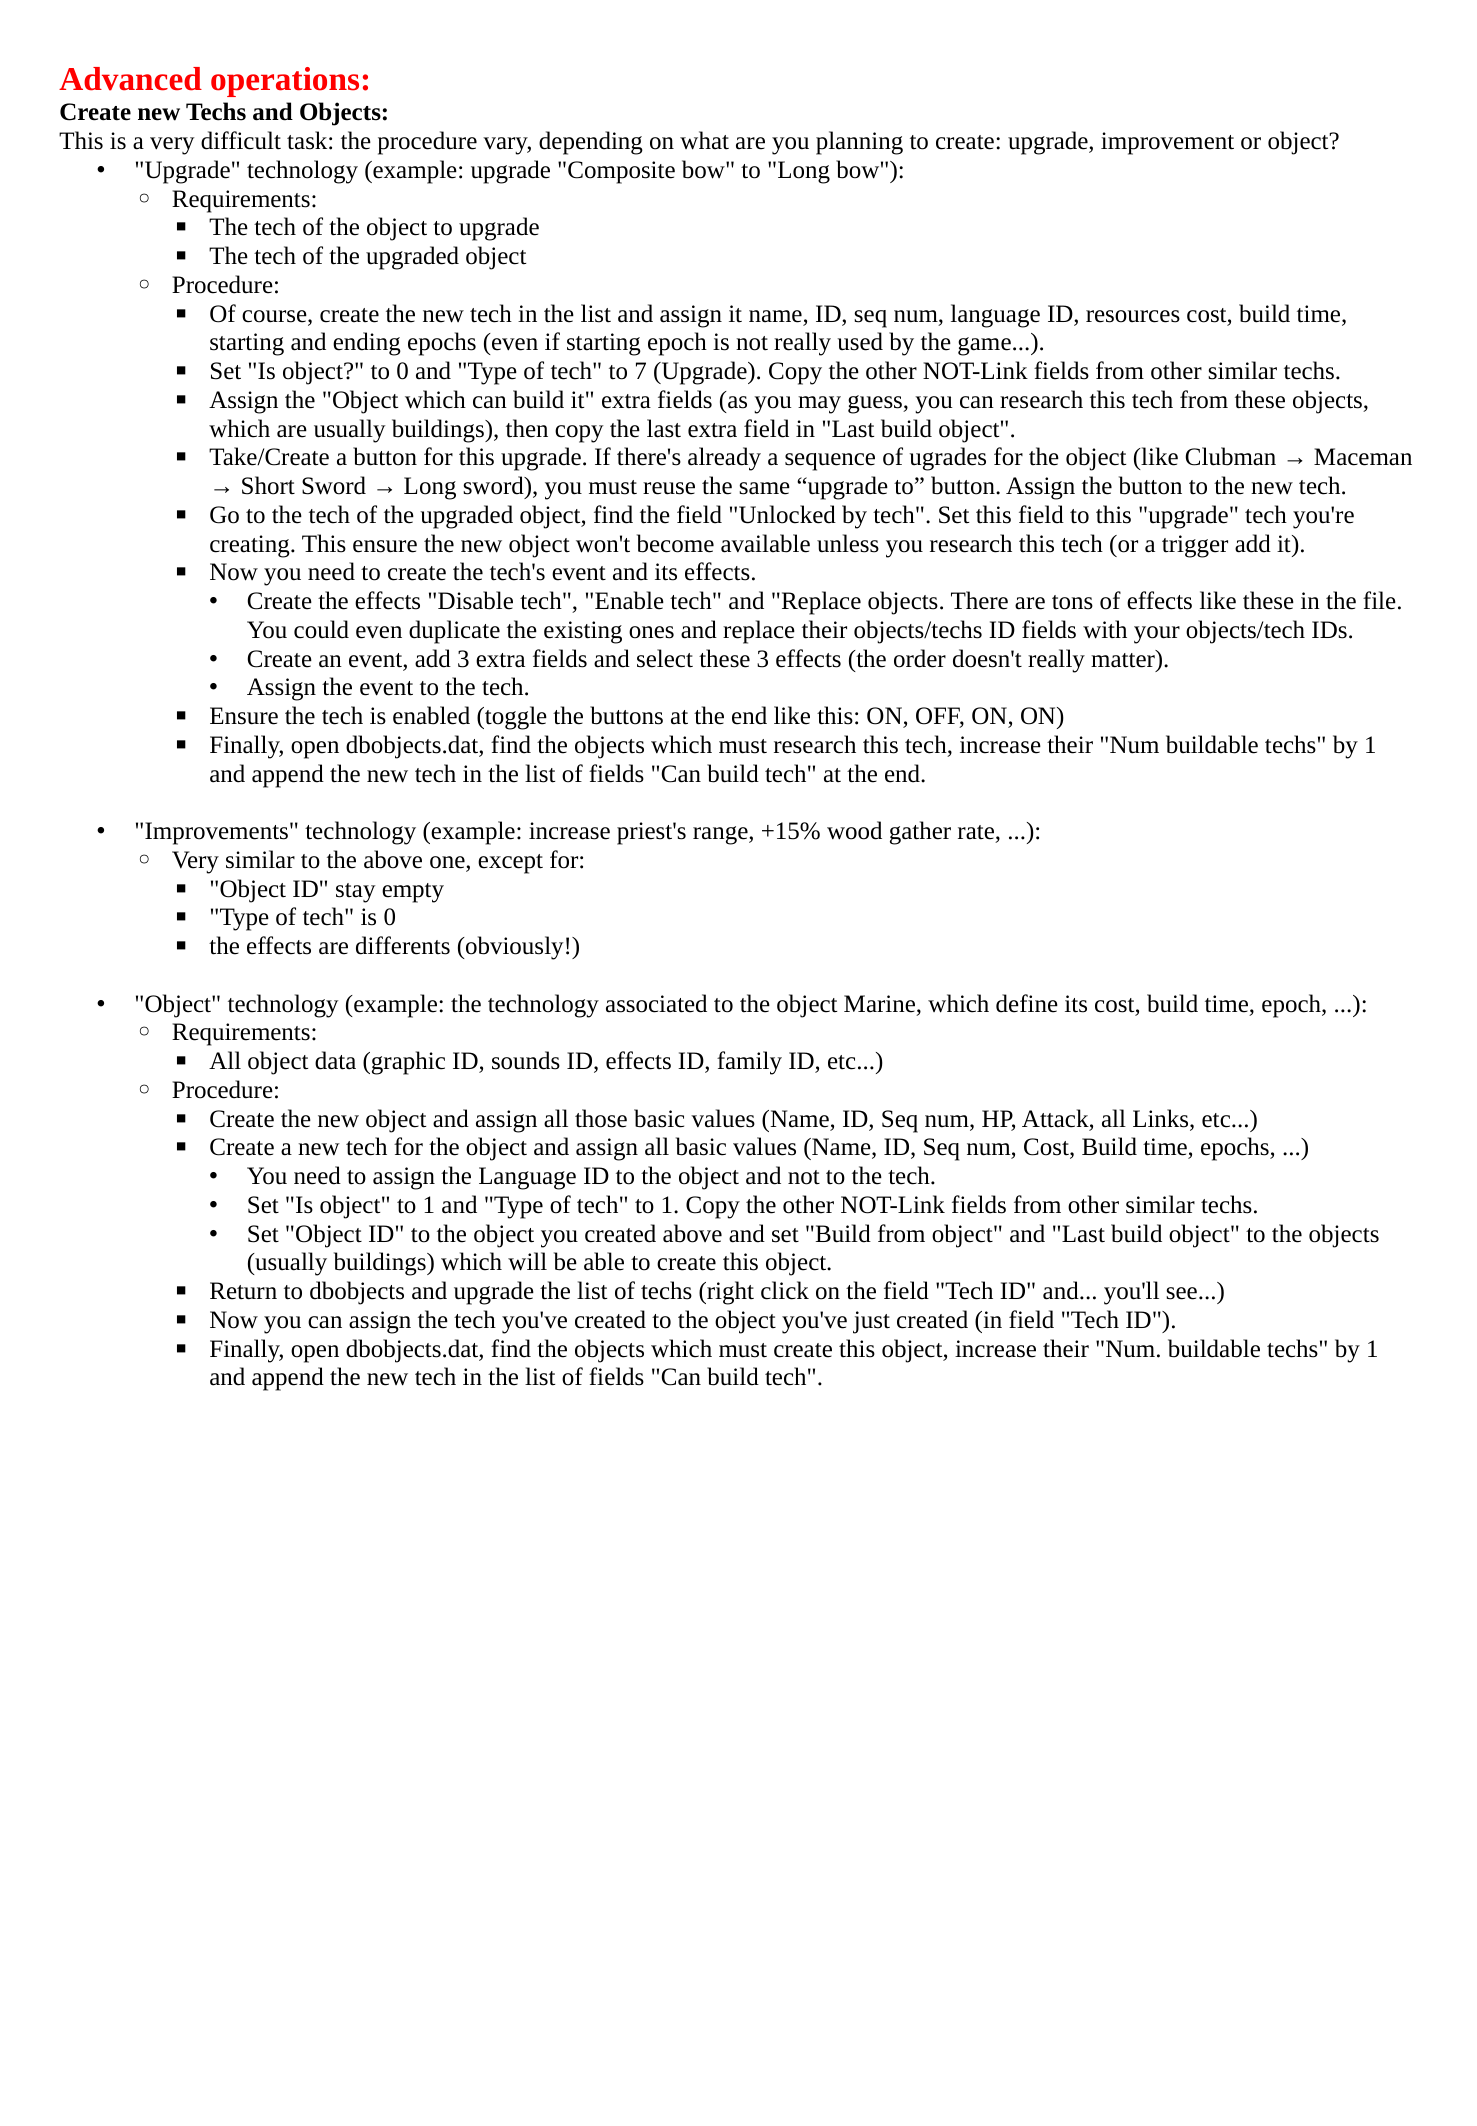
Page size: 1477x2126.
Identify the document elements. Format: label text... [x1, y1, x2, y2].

list Set "Is object?" to 0 and "Type of tech" to 7 (Upgrade). Copy the other NOT-Link fields from other similar techs. [172, 356, 1417, 385]
list Requirements: [134, 1017, 1417, 1046]
list "Object" technology (example: the technology associated to the object Marine, which define its cost, build time, epoch, ...): [97, 989, 1417, 1017]
text Advanced operations: [59, 59, 1417, 97]
list Create a new tech for the object and assign all basic values (Name, ID, Seq num, Cost, Build time, epochs, ...) [172, 1132, 1417, 1161]
list "Improvements" technology (example: increase priest's range, +15% wood gather rate, ...): [97, 816, 1417, 845]
list Requirements: [134, 184, 1417, 212]
list Assign the "Object which can build it" extra fields (as you may guess, you can research this tech from these objects, which are usually buildings), then copy the last extra field in "Last build object". [172, 385, 1417, 442]
list "Object ID" stay empty [172, 874, 1417, 902]
list The tech of the upgraded object [172, 241, 1417, 270]
text Create new Techs and Objects: [59, 97, 1417, 126]
list Create an event, add 3 extra fields and select these 3 effects (the order doesn't really matter). [209, 644, 1417, 672]
list Return to dbobjects and upgrade the list of techs (right click on the field "Tech ID" and... you'll see...) [172, 1276, 1417, 1305]
list All object data (graphic ID, sounds ID, effects ID, family ID, etc...) [172, 1046, 1417, 1075]
list Finally, open dbobjects.dat, find the objects which must research this tech, increase their "Num buildable techs" by 1 and append the new tech in the list of fields "Can build tech" at the end. [172, 730, 1417, 816]
list Create the effects "Disable tech", "Enable tech" and "Replace objects. There are tons of effects like these in the file. You could even duplicate the existing ones and replace their objects/techs ID fields with your objects/tech IDs. [209, 586, 1417, 644]
list Finally, open dbobjects.dat, find the objects which must create this object, increase their "Num. buildable techs" by 1 and append the new tech in the list of fields "Can build tech". [172, 1334, 1417, 1391]
list Of course, create the new tech in the list and assign it name, ID, seq num, language ID, resources cost, build time, starting and ending epochs (even if starting epoch is not really used by the game...). [172, 299, 1417, 356]
list "Upgrade" technology (example: upgrade "Composite bow" to "Long bow"): [97, 155, 1417, 184]
list You need to assign the Language ID to the object and not to the tech. [209, 1161, 1417, 1190]
list Procedure: [134, 1075, 1417, 1104]
list Assign the event to the tech. [209, 672, 1417, 701]
list the effects are differents (obviously!) [172, 931, 1417, 989]
list Take/Create a button for this upgrade. If there's already a sequence of ugrades for the object (like Clubman → Maceman → Short Sword → Long sword), you must reuse the same “upgrade to” button. Assign the button to the new tech. [172, 442, 1417, 500]
list Procedure: [134, 270, 1417, 299]
text This is a very difficult task: the procedure vary, depending on what are you planning to create: upgrade, improvement or object? [59, 126, 1417, 155]
list Set "Object ID" to the object you created above and set "Build from object" and "Last build object" to the objects (usually buildings) which will be able to create this object. [209, 1219, 1417, 1276]
list Now you can assign the tech you've created to the object you've just created (in field "Tech ID"). [172, 1305, 1417, 1334]
list The tech of the object to upgrade [172, 212, 1417, 241]
list Ensure the tech is enabled (toggle the buttons at the end like this: ON, OFF, ON, ON) [172, 701, 1417, 730]
list Set "Is object" to 1 and "Type of tech" to 1. Copy the other NOT-Link fields from other similar techs. [209, 1190, 1417, 1219]
list Now you need to create the tech's event and its effects. [172, 557, 1417, 586]
list Create the new object and assign all those basic values (Name, ID, Seq num, HP, Attack, all Links, etc...) [172, 1104, 1417, 1132]
list "Type of tech" is 0 [172, 902, 1417, 931]
list Go to the tech of the upgraded object, find the field "Unlocked by tech". Set this field to this "upgrade" tech you're creating. This ensure the new object won't become available unless you research this tech (or a trigger add it). [172, 500, 1417, 557]
list Very similar to the above one, except for: [134, 845, 1417, 874]
